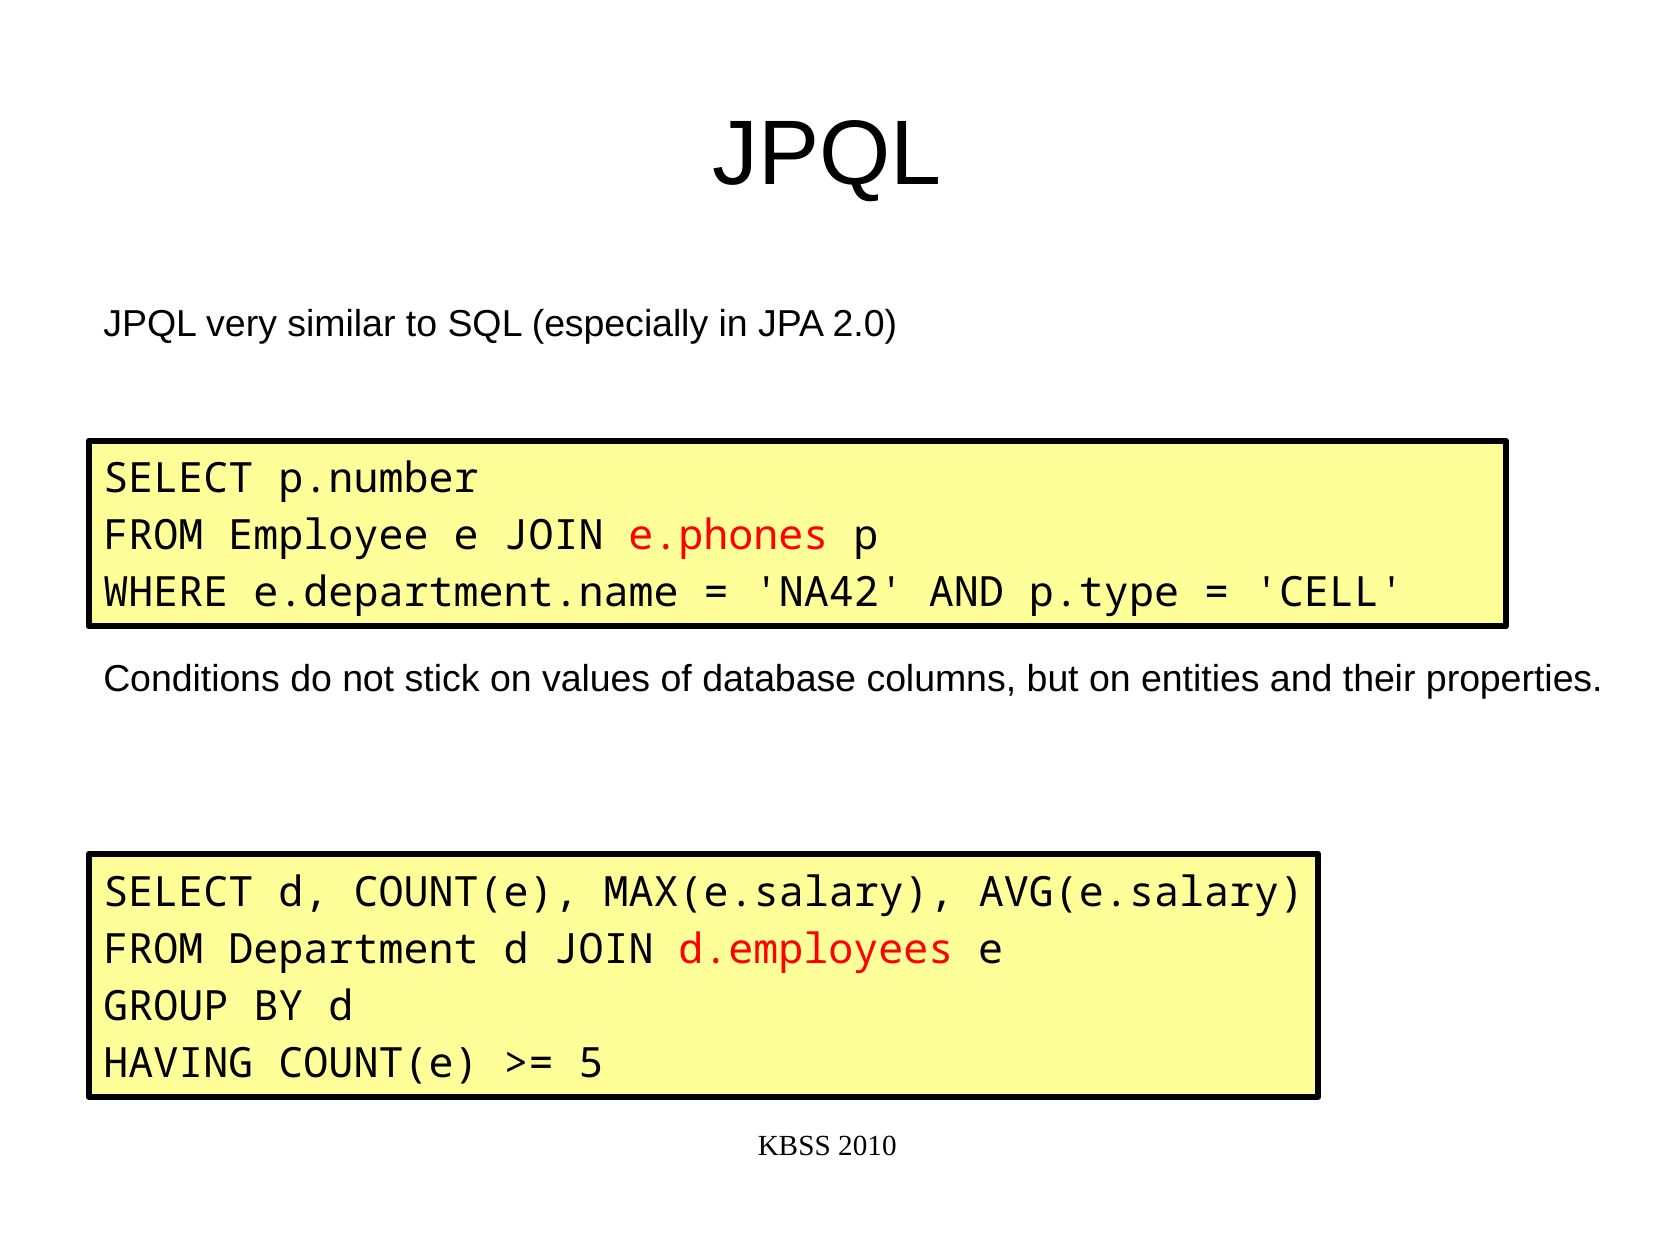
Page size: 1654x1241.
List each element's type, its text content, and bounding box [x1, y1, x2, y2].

text_box JPQL very similar to SQL (especially in JPA 2.0) [88, 295, 913, 353]
text_box Conditions do not stick on values of database columns, but on entities and their properties. [88, 649, 1622, 707]
text_box SELECT p.number FROM Employee e JOIN e.phones p WHERE e.department.name = 'NA42' AND p.type = 'CELL' [88, 440, 1506, 623]
text_box SELECT d, COUNT(e), MAX(e.salary), AVG(e.salary) FROM Department d JOIN d.employees e GROUP BY d HAVING COUNT(e) >= 5 [88, 853, 1110, 1093]
title JPQL [82, 49, 1571, 257]
